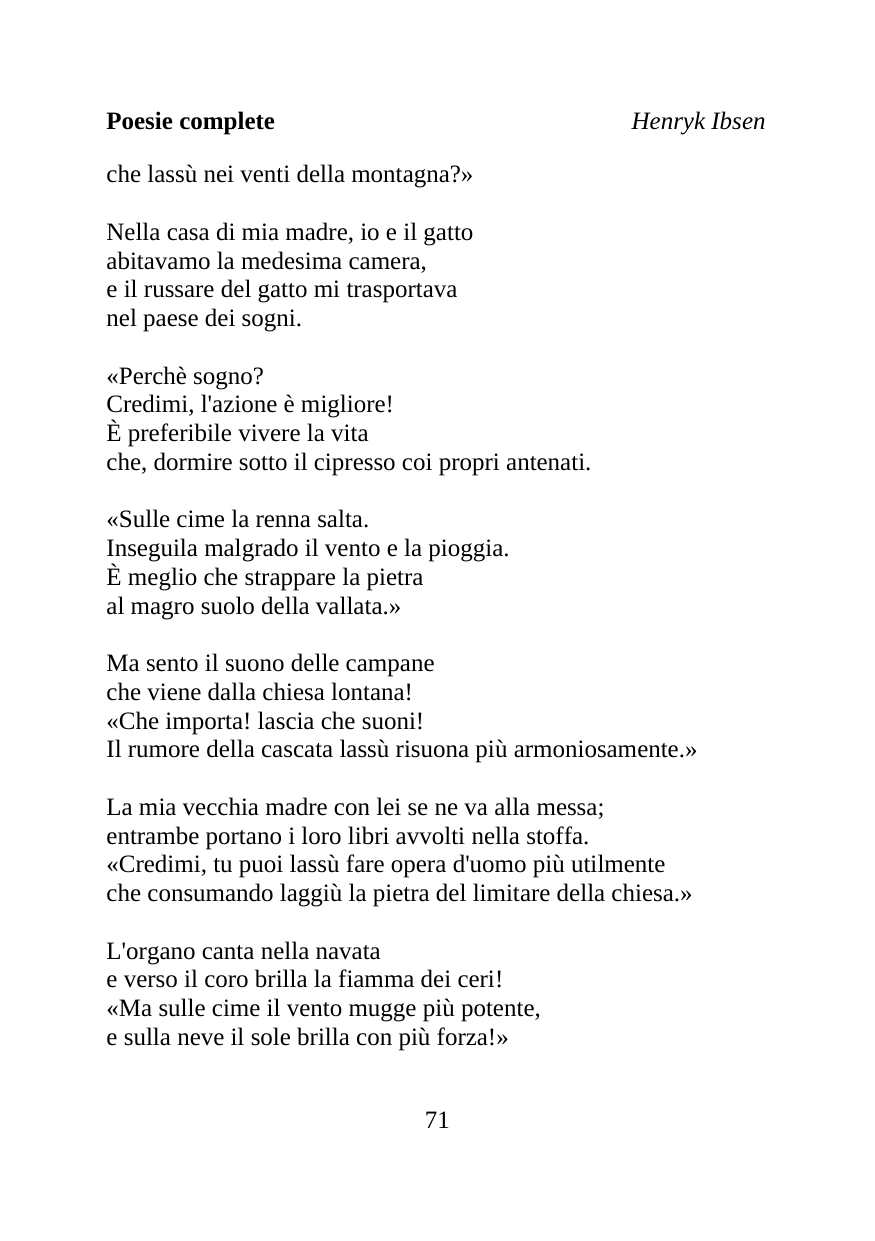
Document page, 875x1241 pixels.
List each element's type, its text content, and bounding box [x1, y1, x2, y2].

text e il russare del gatto mi trasportava [106, 274, 768, 303]
text e sulla neve il sole brilla con più forza!» [106, 1022, 768, 1051]
text e verso il coro brilla la fiamma dei ceri! [106, 964, 768, 993]
text Il rumore della cascata lassù risuona più armoniosamente.» [106, 734, 768, 763]
text «Perchè sogno? [106, 361, 768, 389]
text Nella casa di mia madre, io e il gatto [106, 217, 768, 246]
text Inseguila malgrado il vento e la pioggia. [106, 533, 768, 562]
text abitavamo la medesima camera, [106, 246, 768, 274]
text È meglio che strappare la pietra [106, 562, 768, 591]
text L'organo canta nella navata [106, 936, 768, 964]
text Credimi, l'azione è migliore! [106, 389, 768, 418]
text «Che importa! lascia che suoni! [106, 706, 768, 734]
text «Sulle cime la renna salta. [106, 504, 768, 533]
text che viene dalla chiesa lontana! [106, 677, 768, 706]
text al magro suolo della vallata.» [106, 591, 768, 619]
text È preferibile vivere la vita [106, 418, 768, 447]
text che consumando laggiù la pietra del limitare della chiesa.» [106, 878, 768, 907]
text entrambe portano i loro libri avvolti nella stoffa. [106, 821, 768, 849]
text nel paese dei sogni. [106, 303, 768, 332]
text La mia vecchia madre con lei se ne va alla messa; [106, 792, 768, 821]
text «Ma sulle cime il vento mugge più potente, [106, 993, 768, 1022]
text che lassù nei venti della montagna?» [106, 159, 768, 188]
text «Credimi, tu puoi lassù fare opera d'uomo più utilmente [106, 849, 768, 878]
text che, dormire sotto il cipresso coi propri antenati. [106, 447, 768, 476]
text Ma sento il suono delle campane [106, 648, 768, 677]
